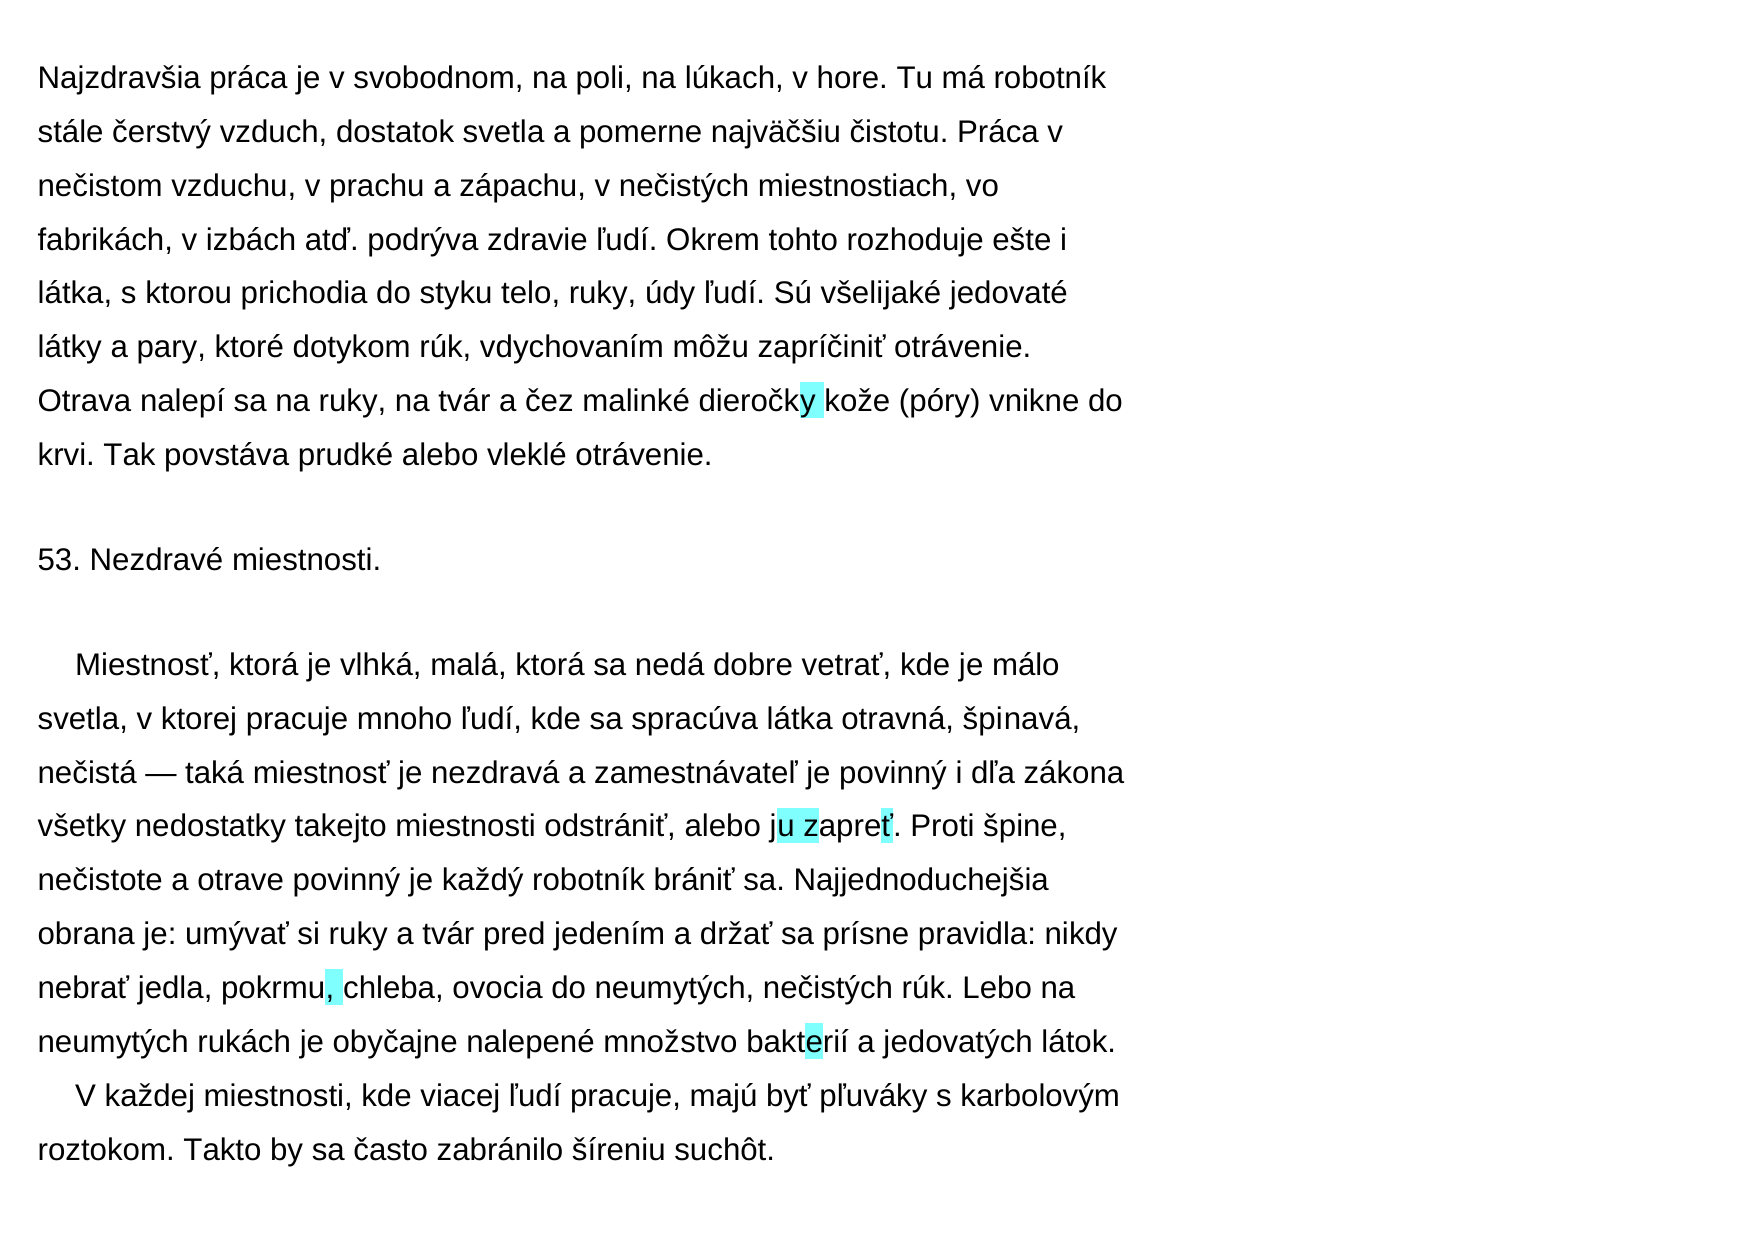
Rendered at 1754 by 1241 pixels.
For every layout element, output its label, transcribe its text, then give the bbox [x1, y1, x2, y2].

text Miestnosť, ktorá je vlhká, malá, ktorá sa nedá dobre vetrať, kde je málo svetla, v ktorej pracuje mnoho ľudí, kde sa spracúva látka otravná, špi­navá, nečistá — taká miestnosť je nezdravá a zamestnávateľ je povinný i dľa zákona všetky ne­dostatky takejto miestnosti odstrániť, alebo ju zapreť. Proti špine, nečistote a otrave povinný je každý robotník brániť sa. Najjednoduchejšia obrana je: umývať si ruky a tvár pred jedením a držať sa prísne pravidla: nikdy nebrať jedla, pokrmu, chleba, ovocia do neumytých, nečistých rúk. Lebo na neumytých rukách je obyčajne nalepené množ­stvo bakterií a jedovatých látok. [37, 646, 1130, 1059]
text 53. Nezdravé miestnosti. [37, 541, 1130, 577]
text V každej miestnosti, kde viacej ľudí pracuje, majú byť pľuváky s karbolovým roztokom. Takto by sa často zabránilo šíreniu suchôt. [37, 1077, 1130, 1167]
text Najzdravšia práca je v svobodnom, na poli, na lúkach, v hore. Tu má robotník stále čerstvý vzduch, dostatok svetla a pomerne najväčšiu čistotu. Práca v nečistom vzduchu, v prachu a zápachu, v nečistých miestnostiach, vo fabrikách, v izbách atď. podrýva zdravie ľudí. Okrem tohto rozhoduje ešte i látka, s ktorou pri­chodia do styku telo, ruky, údy ľudí. Sú všeli­jaké jedovaté látky a pary, ktoré dotykom rúk, vdychovaním môžu zapríčiniť otrávenie. Otrava nalepí sa na ruky, na tvár a čez malinké dieročky kože (póry) vnikne do krvi. Tak povstáva prudké alebo vleklé otrávenie. [37, 59, 1130, 472]
